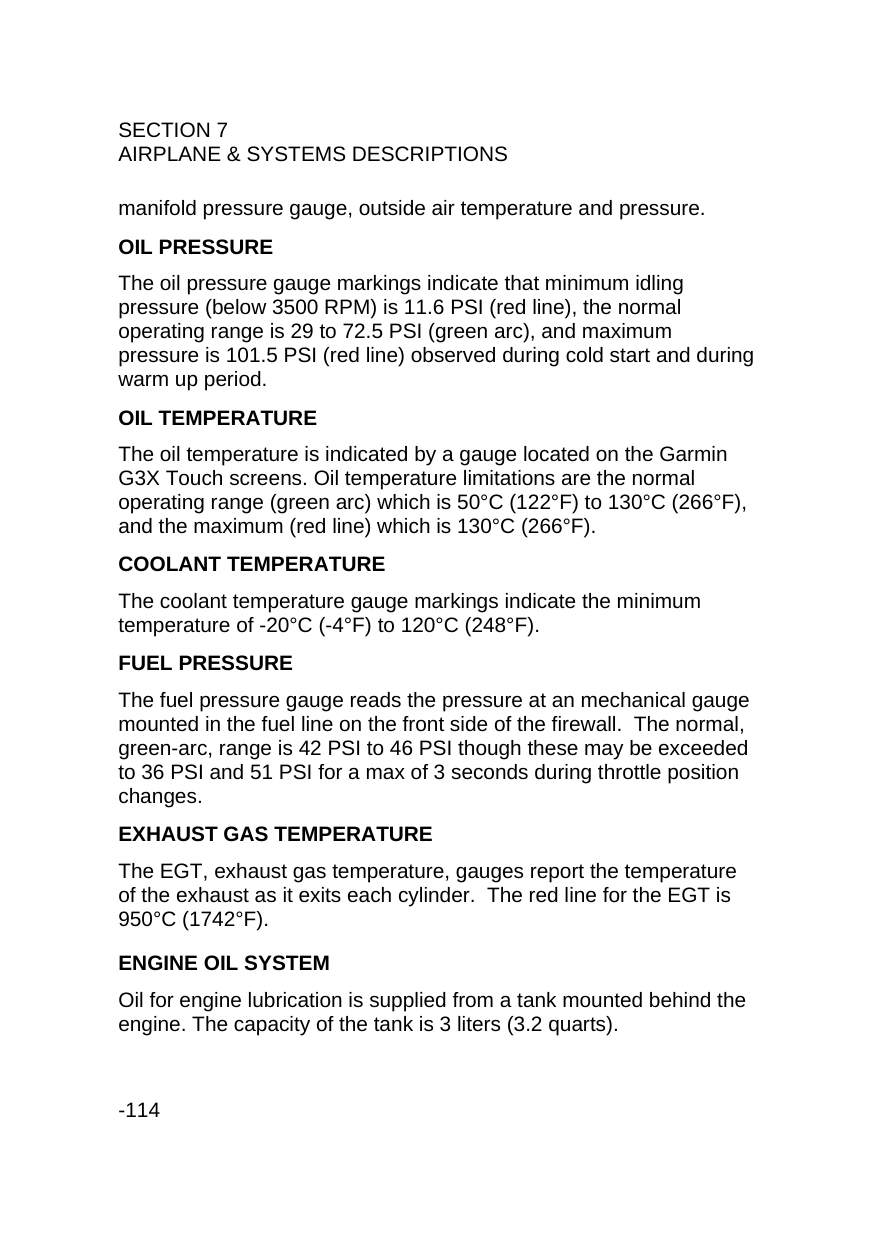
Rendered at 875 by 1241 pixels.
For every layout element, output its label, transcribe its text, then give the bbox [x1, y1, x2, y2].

subtitle ENGINE OIL SYSTEM [118, 951, 756, 975]
subtitle FUEL PRESSURE [118, 651, 756, 675]
text The EGT, exhaust gas temperature, gauges report the temperature of the exhaust as it exits each cylinder. The red line for the EGT is 950°C (1742°F). [118, 858, 756, 930]
subtitle COOLANT TEMPERATURE [118, 552, 756, 576]
text The oil pressure gauge markings indicate that minimum idling pressure (below 3500 RPM) is 11.6 PSI (red line), the normal operating range is 29 to 72.5 PSI (green arc), and maximum pressure is 101.5 PSI (red line) observed during cold start and during warm up period. [118, 271, 756, 391]
text The fuel pressure gauge reads the pressure at an mechanical gauge mounted in the fuel line on the front side of the firewall. The normal, green-arc, range is 42 PSI to 46 PSI though these may be exceeded to 36 PSI and 51 PSI for a max of 3 seconds during throttle position changes. [118, 688, 756, 807]
subtitle OIL TEMPERATURE [118, 405, 756, 429]
subtitle OIL PRESSURE [118, 234, 756, 258]
text The coolant temperature gauge markings indicate the minimum temperature of -20°C (-4°F) to 120°C (248°F). [118, 589, 756, 637]
text manifold pressure gauge, outside air temperature and pressure. [118, 196, 756, 220]
text Oil for engine lubrication is supplied from a tank mounted behind the engine. The capacity of the tank is 3 liters (3.2 quarts). [118, 988, 756, 1036]
subtitle EXHAUST GAS TEMPERATURE [118, 822, 756, 846]
text The oil temperature is indicated by a gauge located on the Garmin G3X Touch screens. Oil temperature limitations are the normal operating range (green arc) which is 50°C (122°F) to 130°C (266°F), and the maximum (red line) which is 130°C (266°F). [118, 442, 756, 538]
